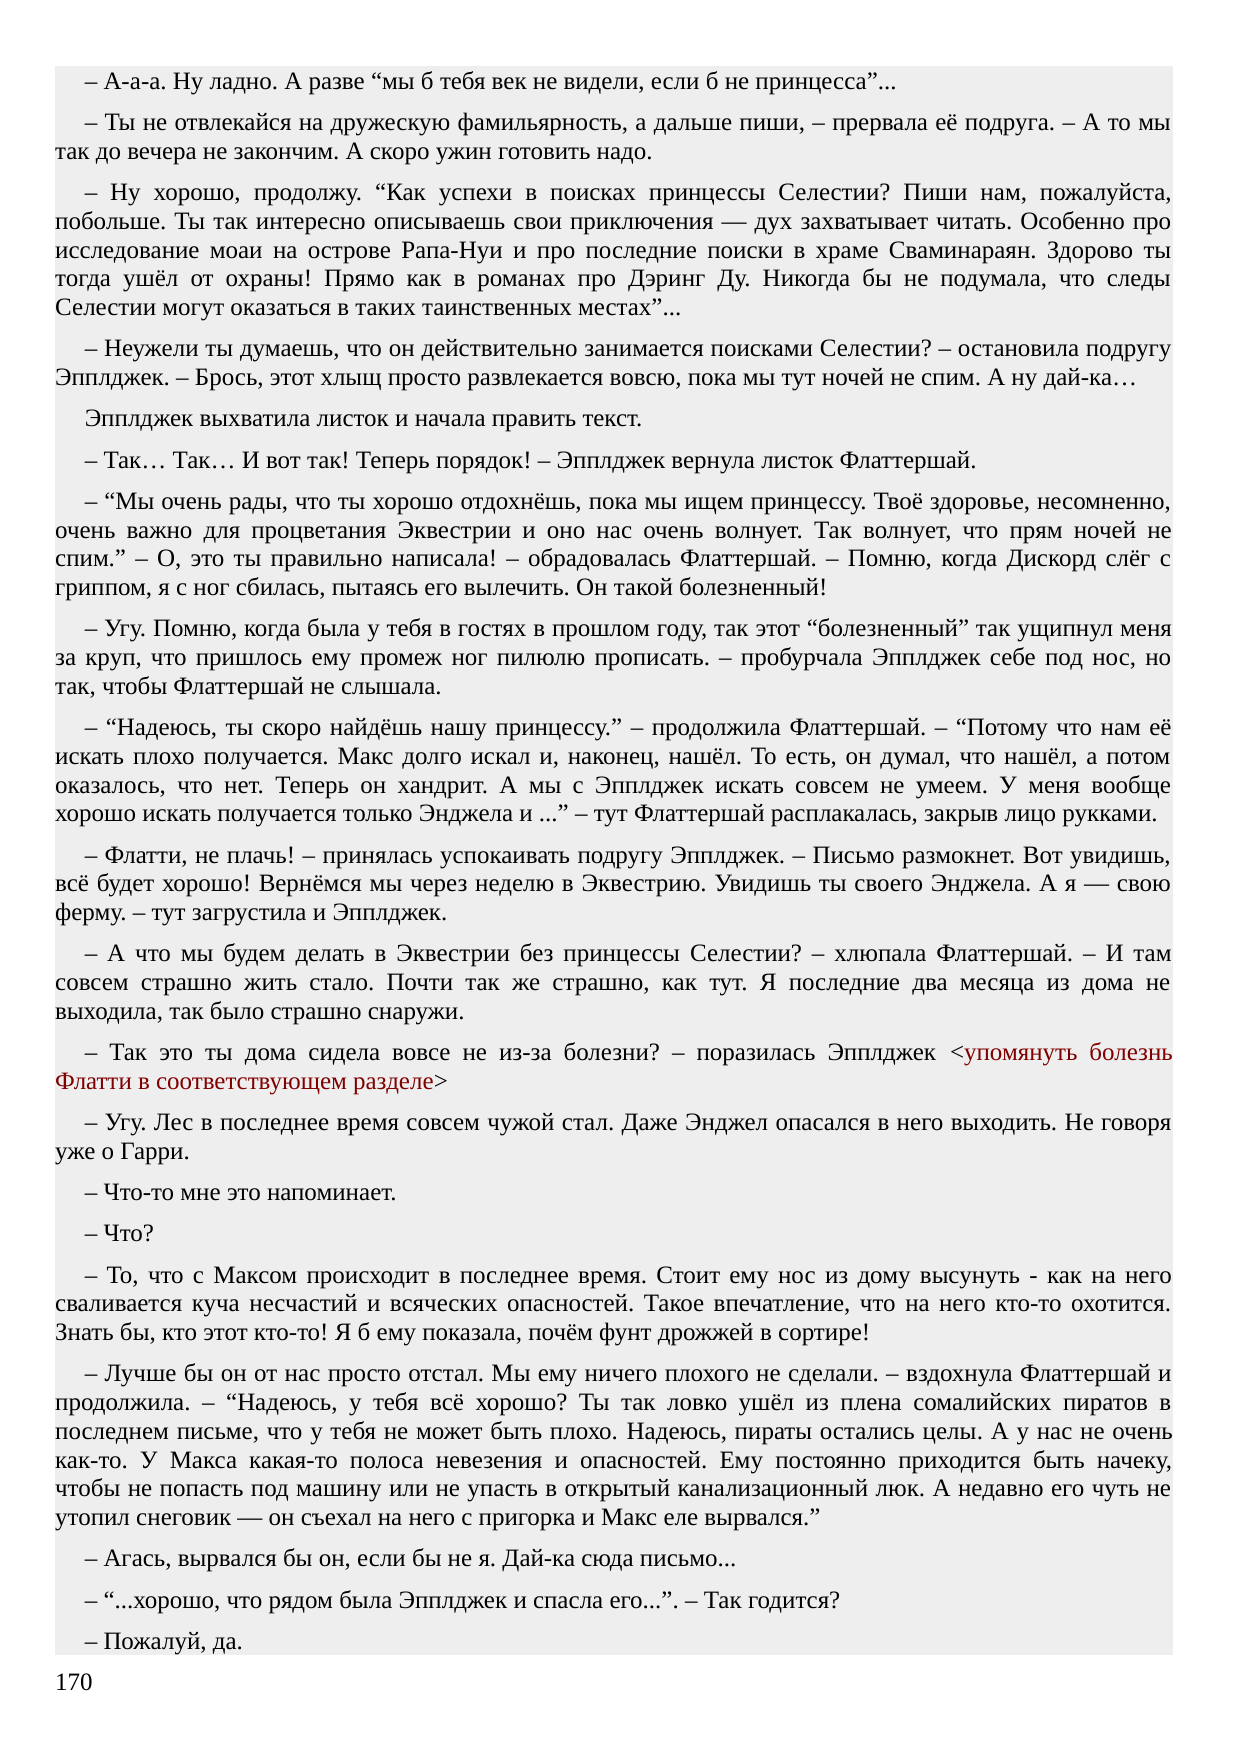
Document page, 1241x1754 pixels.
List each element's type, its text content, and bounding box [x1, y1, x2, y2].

text – “...хорошо, что рядом была Эпплджек и спасла его...”. – Так годится? [55, 1585, 1173, 1613]
text – Так это ты дома сидела вовсе не из-за болезни? – поразилась Эпплджек <упомянуть болезнь Флатти в соответствующем разделе> [55, 1037, 1173, 1095]
text – “Мы очень рады, что ты хорошо отдохнёшь, пока мы ищем принцессу. Твоё здоровье, несомненно, очень важно для процветания Эквестрии и оно нас очень волнует. Так волнует, что прям ночей не спим.” – О, это ты правильно написала! – обрадовалась Флаттершай. – Помню, когда Дискорд слёг с гриппом, я с ног сбилась, пытаясь его вылечить. Он такой болезненный! [55, 486, 1173, 601]
text – А-а-а. Ну ладно. А разве “мы б тебя век не видели, если б не принцесса”... [55, 66, 1173, 95]
text – “Надеюсь, ты скоро найдёшь нашу принцессу.” – продолжила Флаттершай. – “Потому что нам её искать плохо получается. Макс долго искал и, наконец, нашёл. То есть, он думал, что нашёл, а потом оказалось, что нет. Теперь он хандрит. А мы с Эпплджек искать совсем не умеем. У меня вообще хорошо искать получается только Энджела и ...” – тут Флаттершай расплакалась, закрыв лицо рукками. [55, 712, 1173, 827]
text – Лучше бы он от нас просто отстал. Мы ему ничего плохого не сделали. – вздохнула Флаттершай и продолжила. – “Надеюсь, у тебя всё хорошо? Ты так ловко ушёл из плена сомалийских пиратов в последнем письме, что у тебя не может быть плохо. Надеюсь, пираты остались целы. А у нас не очень как-то. У Макса какая-то полоса невезения и опасностей. Ему постоянно приходится быть начеку, чтобы не попасть под машину или не упасть в открытый канализационный люк. А недавно его чуть не утопил снеговик — он съехал на него с пригорка и Макс еле вырвался.” [55, 1358, 1173, 1531]
text – Ты не отвлекайся на дружескую фамильярность, а дальше пиши, – прервала её подруга. – А то мы так до вечера не закончим. А скоро ужин готовить надо. [55, 107, 1173, 165]
text – Что? [55, 1218, 1173, 1247]
text – Флатти, не плачь! – принялась успокаивать подругу Эпплджек. – Письмо размокнет. Вот увидишь, всё будет хорошо! Вернёмся мы через неделю в Эквестрию. Увидишь ты своего Энджела. А я — свою ферму. – тут загрустила и Эпплджек. [55, 840, 1173, 926]
text – Неужели ты думаешь, что он действительно занимается поисками Селестии? – остановила подругу Эпплджек. – Брось, этот хлыщ просто развлекается вовсю, пока мы тут ночей не спим. А ну дай-ка… [55, 333, 1173, 391]
text Эпплджек выхватила листок и начала править текст. [55, 403, 1173, 432]
text – Что-то мне это напоминает. [55, 1177, 1173, 1206]
text – Угу. Помню, когда была у тебя в гостях в прошлом году, так этот “болезненный” так ущипнул меня за круп, что пришлось ему промеж ног пилюлю прописать. – пробурчала Эпплджек себе под нос, но так, чтобы Флаттершай не слышала. [55, 613, 1173, 700]
text – Пожалуй, да. [55, 1626, 1173, 1655]
text – А что мы будем делать в Эквестрии без принцессы Селестии? – хлюпала Флаттершай. – И там совсем страшно жить стало. Почти так же страшно, как тут. Я последние два месяца из дома не выходила, так было страшно снаружи. [55, 938, 1173, 1025]
text – Ну хорошо, продолжу. “Как успехи в поисках принцессы Селестии? Пиши нам, пожалуйста, побольше. Ты так интересно описываешь свои приключения — дух захватывает читать. Особенно про исследование моаи на острове Рапа-Нуи и про последние поиски в храме Сваминараян. Здорово ты тогда ушёл от охраны! Прямо как в романах про Дэринг Ду. Никогда бы не подумала, что следы Селестии могут оказаться в таких таинственных местах”... [55, 177, 1173, 321]
text – То, что с Максом происходит в последнее время. Стоит ему нос из дому высунуть - как на него сваливается куча несчастий и всяческих опасностей. Такое впечатление, что на него кто-то охотится. Знать бы, кто этот кто-то! Я б ему показала, почём фунт дрожжей в сортире! [55, 1260, 1173, 1346]
text – Так… Так… И вот так! Теперь порядок! – Эпплджек вернула листок Флаттершай. [55, 445, 1173, 473]
text – Угу. Лес в последнее время совсем чужой стал. Даже Энджел опасался в него выходить. Не говоря уже о Гарри. [55, 1107, 1173, 1165]
text – Агась, вырвался бы он, если бы не я. Дай-ка сюда письмо... [55, 1543, 1173, 1572]
